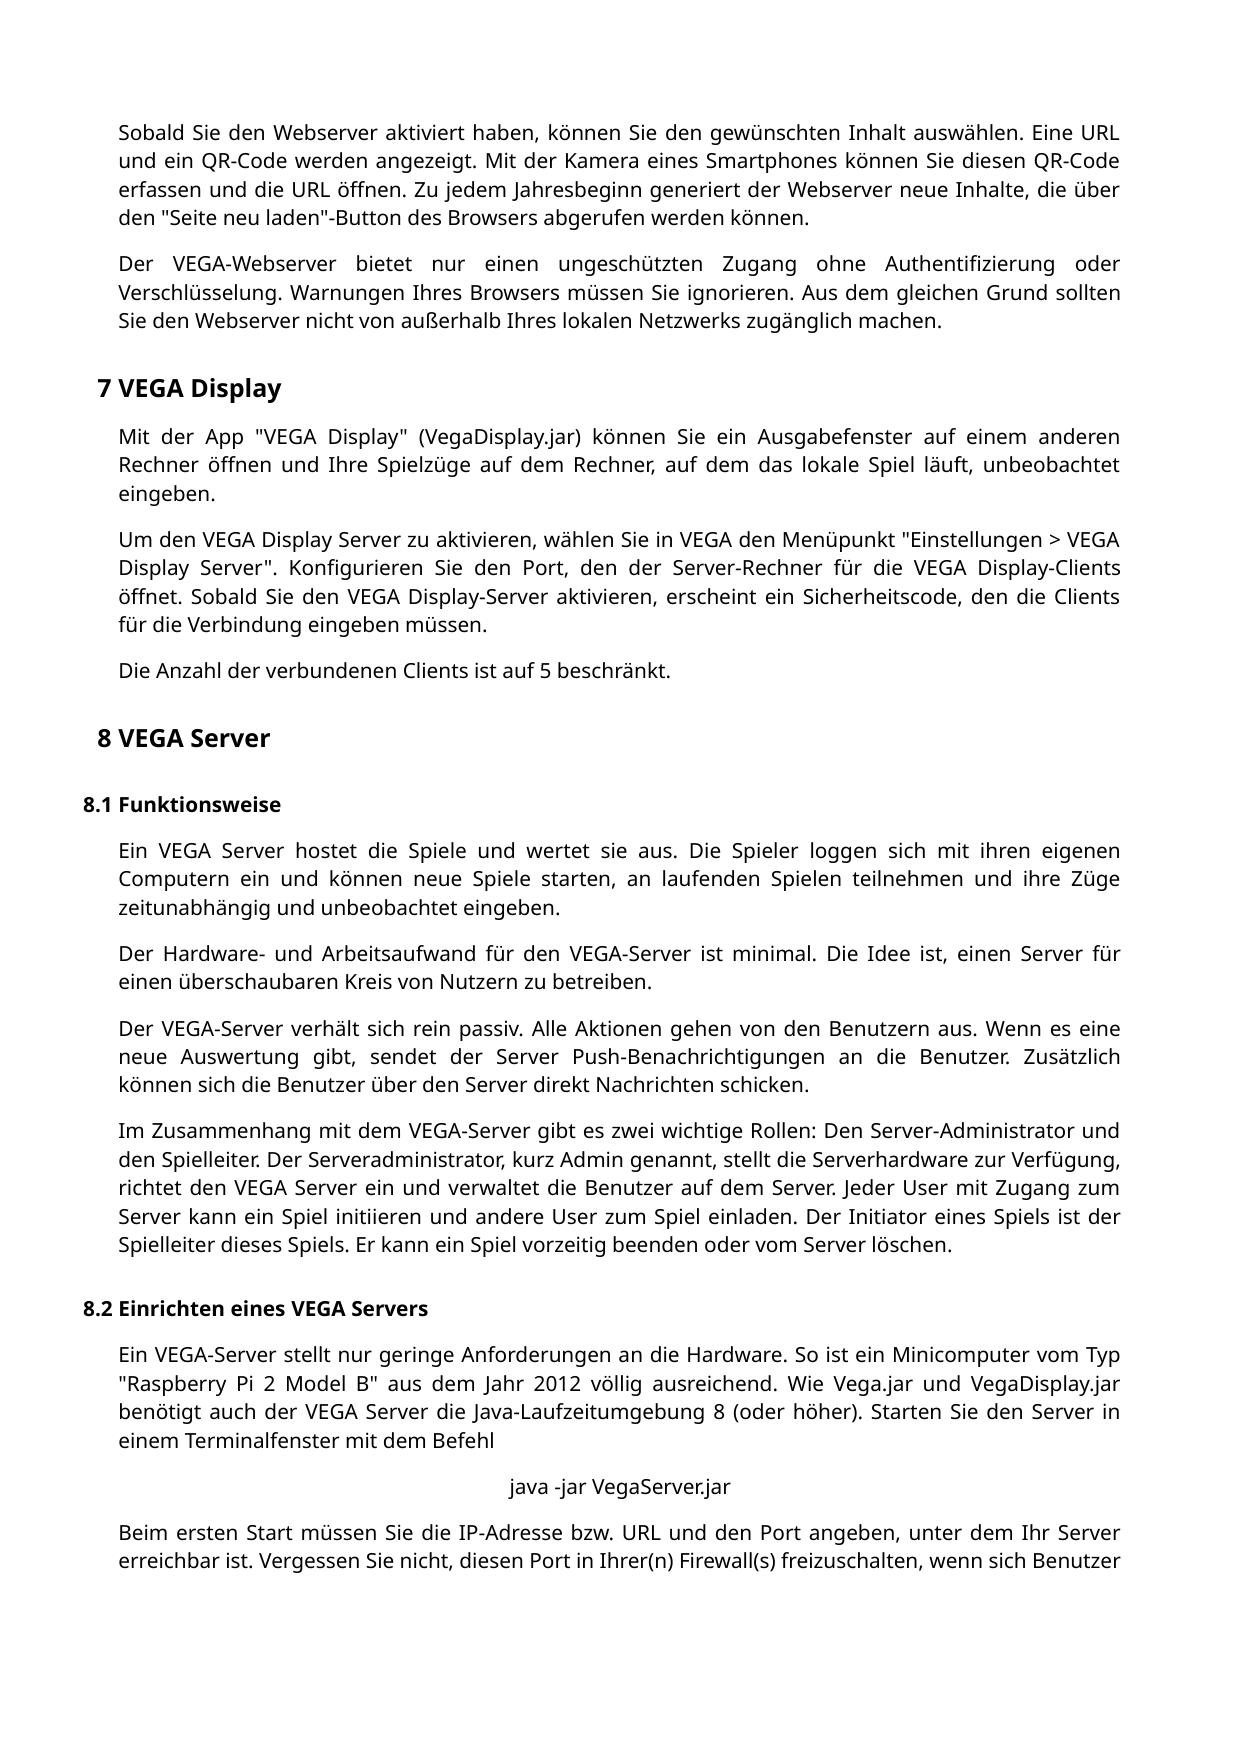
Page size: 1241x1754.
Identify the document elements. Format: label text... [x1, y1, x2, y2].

subtitle VEGA Display [118, 370, 1122, 404]
text Beim ersten Start müssen Sie die IP-Adresse bzw. URL und den Port angeben, unter dem Ihr Server erreichbar ist. Vergessen Sie nicht, diesen Port in Ihrer(n) Firewall(s) freizuschalten, wenn sich Benutzer [118, 1518, 1122, 1575]
text Der VEGA-Server verhält sich rein passiv. Alle Aktionen gehen von den Benutzern aus. Wenn es eine neue Auswertung gibt, sendet der Server Push-Benachrichtigungen an die Benutzer. Zusätzlich können sich die Benutzer über den Server direkt Nachrichten schicken. [118, 1014, 1122, 1099]
text Die Anzahl der verbundenen Clients ist auf 5 beschränkt. [118, 657, 1122, 685]
text Der VEGA-Webserver bietet nur einen ungeschützten Zugang ohne Authentifizierung oder Verschlüsselung. Warnungen Ihres Browsers müssen Sie ignorieren. Aus dem gleichen Grund sollten Sie den Webserver nicht von außerhalb Ihres lokalen Netzwerks zugänglich machen. [118, 249, 1122, 335]
text Ein VEGA Server hostet die Spiele und wertet sie aus. Die Spieler loggen sich mit ihren eigenen Computern ein und können neue Spiele starten, an laufenden Spielen teilnehmen und ihre Züge zeitunabhängig und unbeobachtet eingeben. [118, 836, 1122, 921]
text Ein VEGA-Server stellt nur geringe Anforderungen an die Hardware. So ist ein Minicomputer vom Typ "Raspberry Pi 2 Model B" aus dem Jahr 2012 völlig ausreichend. Wie Vega.jar und VegaDisplay.jar benötigt auch der VEGA Server die Java-Laufzeitumgebung 8 (oder höher). Starten Sie den Server in einem Terminalfenster mit dem Befehl [118, 1340, 1122, 1454]
text java -jar VegaServer.jar [118, 1472, 1122, 1500]
subtitle Einrichten eines VEGA Servers [118, 1294, 1122, 1323]
text Im Zusammenhang mit dem VEGA-Server gibt es zwei wichtige Rollen: Den Server-Administrator und den Spielleiter. Der Serveradministrator, kurz Admin genannt, stellt die Serverhardware zur Verfügung, richtet den VEGA Server ein und verwaltet die Benutzer auf dem Server. Jeder User mit Zugang zum Server kann ein Spiel initiieren und andere User zum Spiel einladen. Der Initiator eines Spiels ist der Spielleiter dieses Spiels. Er kann ein Spiel vorzeitig beenden oder vom Server löschen. [118, 1117, 1122, 1259]
text Sobald Sie den Webserver aktiviert haben, können Sie den gewünschten Inhalt auswählen. Eine URL und ein QR-Code werden angezeigt. Mit der Kamera eines Smartphones können Sie diesen QR-Code erfassen und die URL öffnen. Zu jedem Jahresbeginn generiert der Webserver neue Inhalte, die über den "Seite neu laden"-Button des Browsers abgerufen werden können. [118, 118, 1122, 232]
text Mit der App "VEGA Display" (VegaDisplay.jar) können Sie ein Ausgabefenster auf einem anderen Rechner öffnen und Ihre Spielzüge auf dem Rechner, auf dem das lokale Spiel läuft, unbeobachtet eingeben. [118, 422, 1122, 507]
text Um den VEGA Display Server zu aktivieren, wählen Sie in VEGA den Menüpunkt "Einstellungen > VEGA Display Server". Konfigurieren Sie den Port, den der Server-Rechner für die VEGA Display-Clients öffnet. Sobald Sie den VEGA Display-Server aktivieren, erscheint ein Sicherheitscode, den die Clients für die Verbindung eingeben müssen. [118, 525, 1122, 639]
subtitle VEGA Server [118, 720, 1122, 754]
subtitle Funktionsweise [118, 790, 1122, 818]
text Der Hardware- und Arbeitsaufwand für den VEGA-Server ist minimal. Die Idee ist, einen Server für einen überschaubaren Kreis von Nutzern zu betreiben. [118, 939, 1122, 996]
